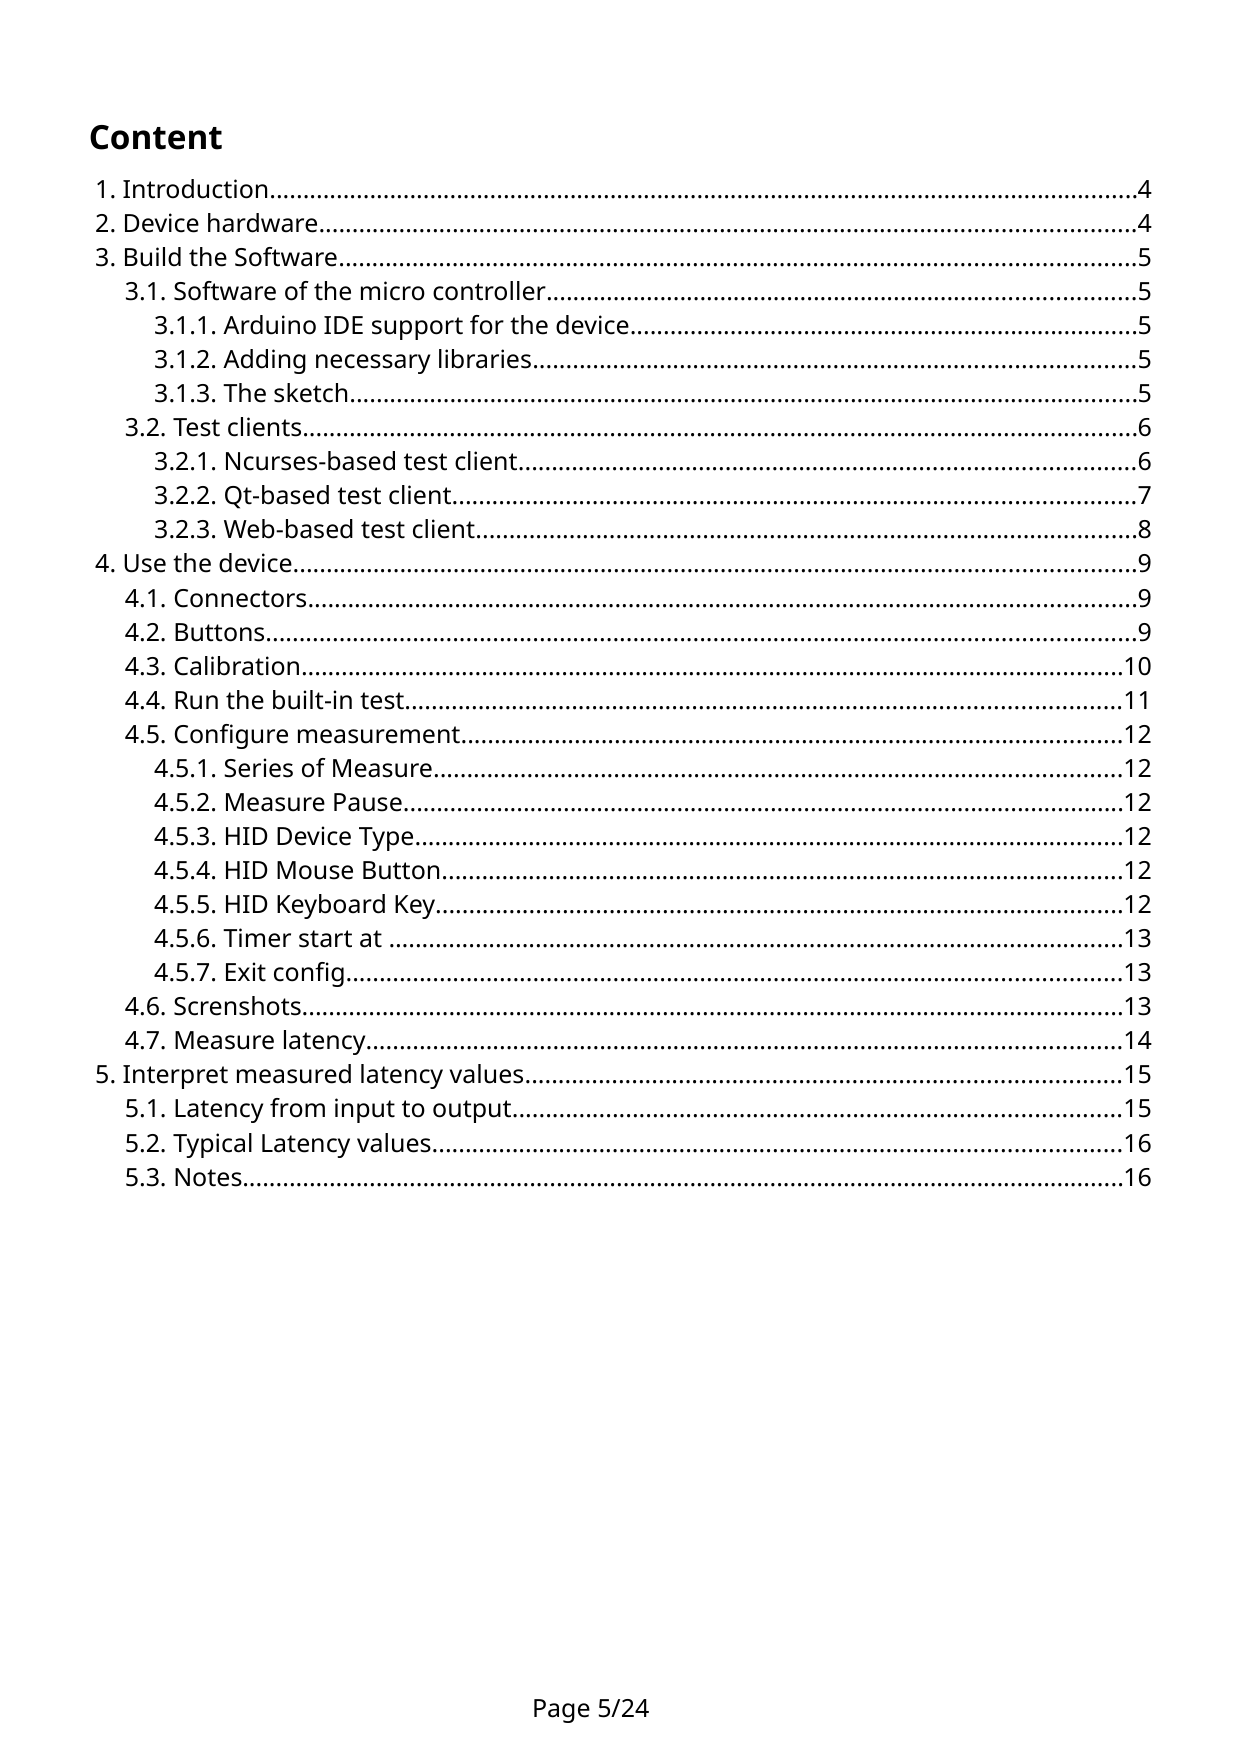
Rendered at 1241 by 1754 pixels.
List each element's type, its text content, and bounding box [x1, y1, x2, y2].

text 3. Build the Software 5 [88, 239, 1152, 274]
text 3.1. Software of the micro controller 5 [118, 274, 1152, 308]
text 1. Introduction 4 [88, 171, 1152, 206]
text 4.3. Calibration 10 [118, 648, 1152, 682]
text 3.1.3. The sketch 5 [147, 376, 1152, 410]
text 4.5.4. HID Mouse Button 12 [147, 853, 1152, 887]
text 4.5.7. Exit config 13 [147, 955, 1152, 989]
text 3.1.2. Adding necessary libraries 5 [147, 342, 1152, 376]
text 5.1. Latency from input to output 15 [118, 1091, 1152, 1125]
text 4.6. Screnshots 13 [118, 989, 1152, 1023]
text 4. Use the device 9 [88, 546, 1152, 580]
text 4.5. Configure measurement 12 [118, 716, 1152, 751]
text 4.1. Connectors 9 [118, 580, 1152, 614]
text 4.5.5. HID Keyboard Key 12 [147, 887, 1152, 921]
text 3.1.1. Arduino IDE support for the device 5 [147, 308, 1152, 342]
text 4.5.1. Series of Measure 12 [147, 751, 1152, 784]
text 4.5.3. HID Device Type 12 [147, 819, 1152, 853]
text 4.7. Measure latency 14 [118, 1023, 1152, 1057]
text 3.2.3. Web-based test client 8 [147, 512, 1152, 546]
text 3.2.1. Ncurses-based test client 6 [147, 444, 1152, 478]
text 4.5.6. Timer start at … 13 [147, 921, 1152, 955]
text 4.4. Run the built-in test 11 [118, 682, 1152, 716]
text 4.5.2. Measure Pause 12 [147, 784, 1152, 819]
text 2. Device hardware 4 [88, 206, 1152, 239]
text 5.2. Typical Latency values 16 [118, 1125, 1152, 1159]
subtitle Content [88, 113, 1152, 159]
text 4.2. Buttons 9 [118, 614, 1152, 648]
text 3.2. Test clients 6 [118, 410, 1152, 444]
text 5.3. Notes 16 [118, 1159, 1152, 1193]
text 5. Interpret measured latency values 15 [88, 1057, 1152, 1091]
text 3.2.2. Qt-based test client 7 [147, 478, 1152, 512]
